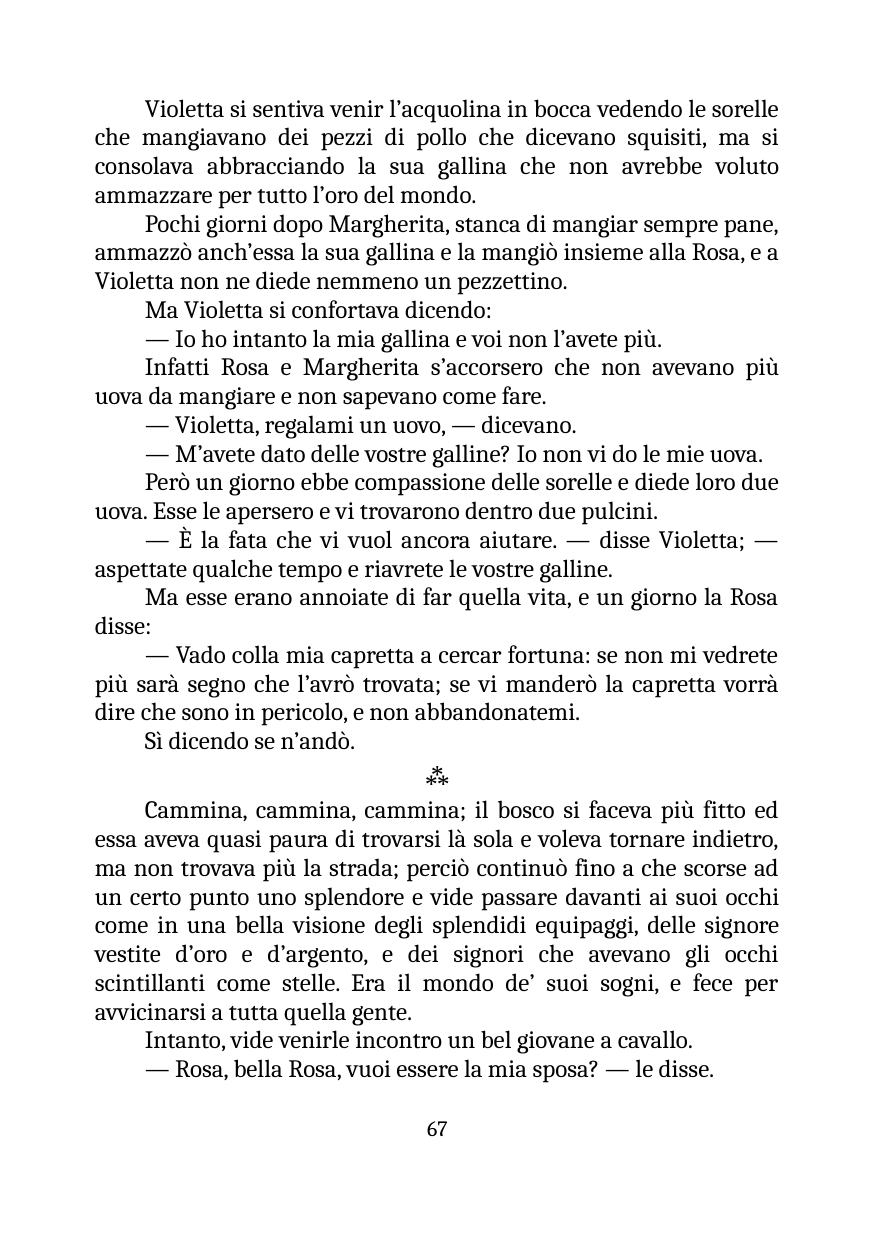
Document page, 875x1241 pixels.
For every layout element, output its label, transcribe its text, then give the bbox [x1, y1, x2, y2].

text Ma Violetta si confortava dicendo: [94, 296, 779, 324]
text ⁂ [94, 762, 779, 790]
text — Io ho intanto la mia gallina e voi non l’avete più. [94, 324, 779, 353]
text Però un giorno ebbe compassione delle sorelle e diede loro due uova. Esse le apersero e vi trovarono dentro due pulcini. [94, 468, 779, 526]
text — Violetta, regalami un uovo, — dicevano. [94, 411, 779, 439]
text — Vado colla mia capretta a cercar fortuna: se non mi vedrete più sarà segno che l’avrò trovata; se vi manderò la capretta vorrà dire che sono in pericolo, e non abbandonatemi. [94, 641, 779, 727]
text Infatti Rosa e Margherita s’accorsero che non avevano più uova da mangiare e non sapevano come fare. [94, 353, 779, 411]
text Violetta si sentiva venir l’acquolina in bocca vedendo le sorelle che mangiavano dei pezzi di pollo che dicevano squisiti, ma si consolava abbracciando la sua gallina che non avrebbe voluto ammazzare per tutto l’oro del mondo. [94, 94, 779, 209]
text — È la fata che vi vuol ancora aiutare. — disse Violetta; — aspettate qualche tempo e riavrete le vostre galline. [94, 526, 779, 583]
text Ma esse erano annoiate di far quella vita, e un giorno la Rosa disse: [94, 583, 779, 641]
text Sì dicendo se n’andò. [94, 727, 779, 756]
text Cammina, cammina, cammina; il bosco si faceva più fitto ed essa aveva quasi paura di trovarsi là sola e voleva tornare indietro, ma non trovava più la strada; perciò continuò fino a che scorse ad un certo punto uno splendore e vide passare davanti ai suoi occhi come in una bella visione degli splendidi equipaggi, delle signore vestite d’oro e d’argento, e dei signori che avevano gli occhi scintillanti come stelle. Era il mondo de’ suoi sogni, e fece per avvicinarsi a tutta quella gente. [94, 796, 779, 1026]
text Intanto, vide venirle incontro un bel giovane a cavallo. [94, 1026, 779, 1055]
text Pochi giorni dopo Margherita, stanca di mangiar sempre pane, ammazzò anch’essa la sua gallina e la mangiò insieme alla Rosa, e a Violetta non ne diede nemmeno un pezzettino. [94, 209, 779, 296]
text — Rosa, bella Rosa, vuoi essere la mia sposa? — le disse. [94, 1055, 779, 1084]
text — M’avete dato delle vostre galline? Io non vi do le mie uova. [94, 439, 779, 468]
